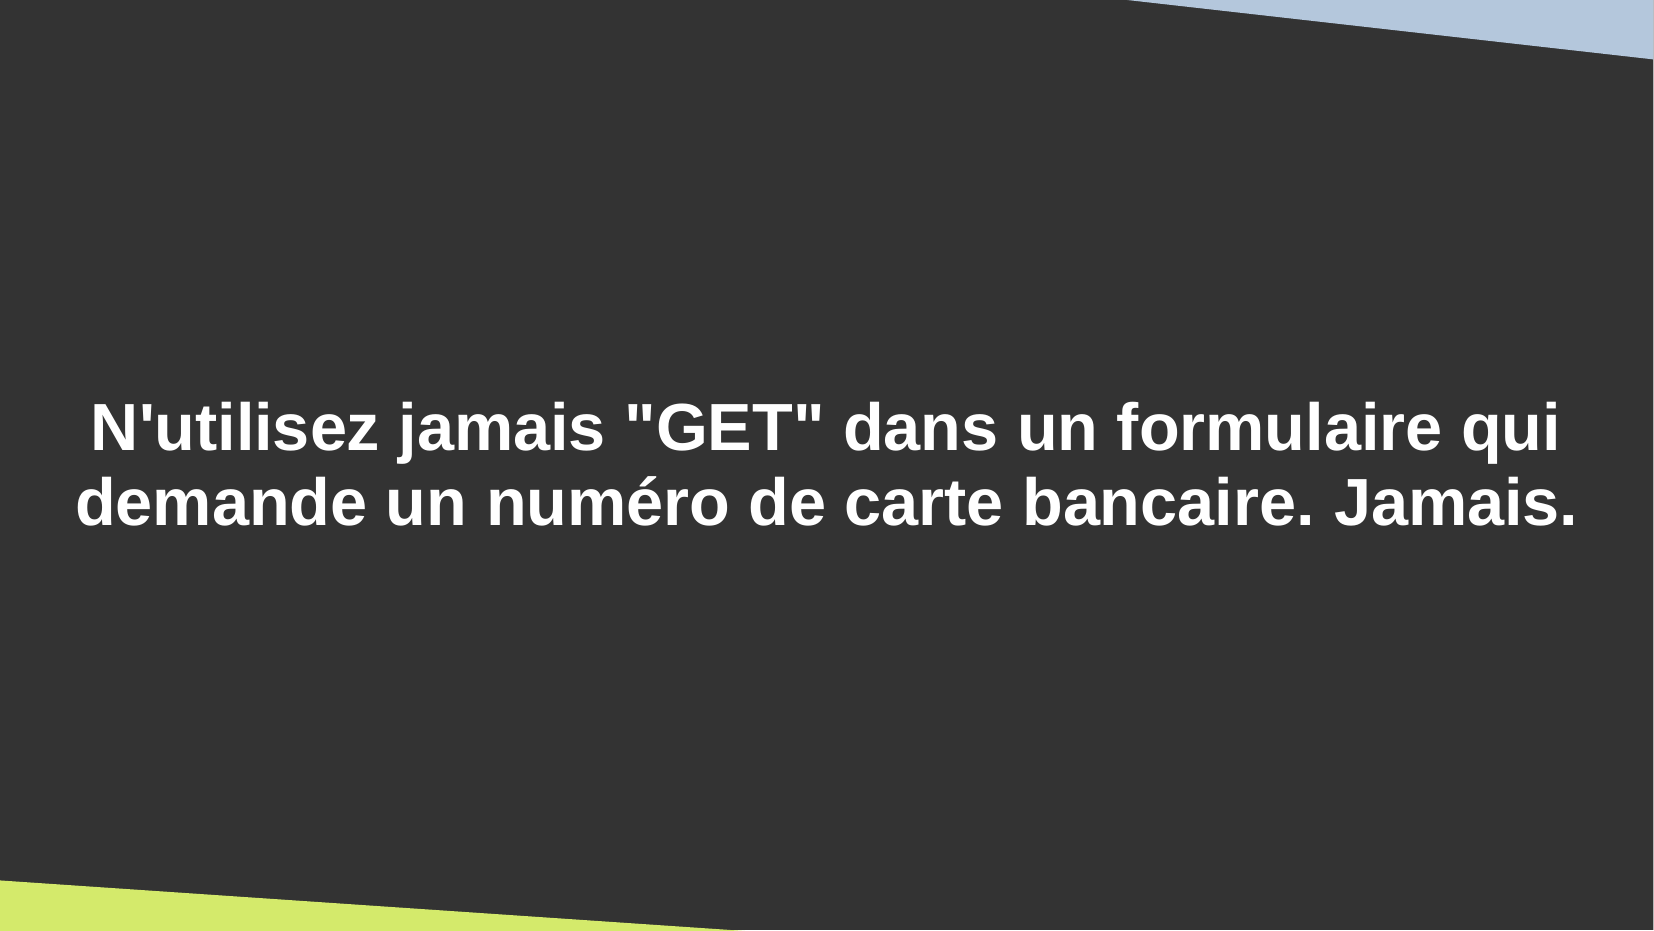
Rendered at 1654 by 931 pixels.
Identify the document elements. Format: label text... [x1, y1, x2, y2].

text_box [1127, 0, 1654, 60]
text_box [0, 880, 746, 931]
title N'utilisez jamais "GET" dans un formulaire qui demande un numéro de carte bancaire. Jamais. [27, 390, 1627, 540]
